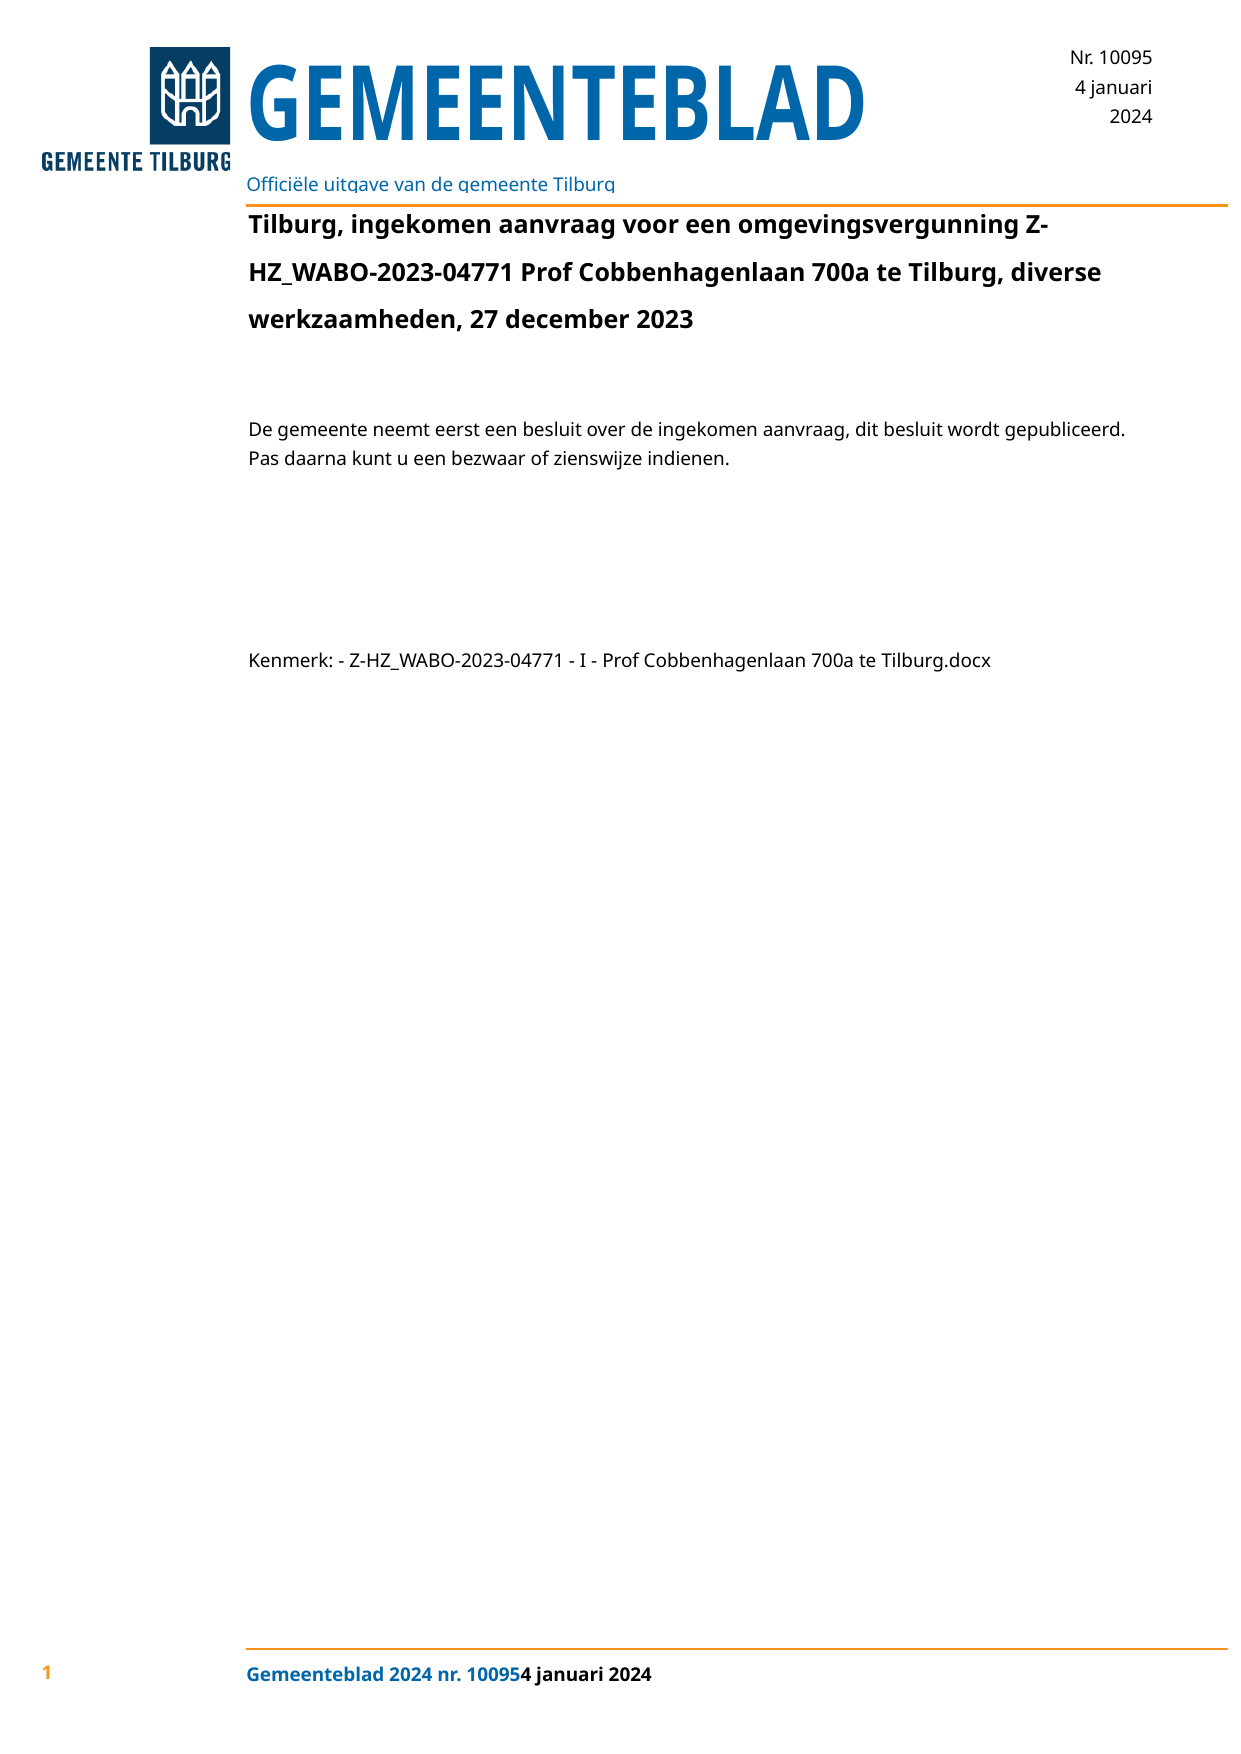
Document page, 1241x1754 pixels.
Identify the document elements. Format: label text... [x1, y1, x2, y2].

text De gemeente neemt eerst een besluit over de ingekomen aanvraag, dit besluit wordt gepubliceerd. Pas daarna kunt u een bezwaar of zienswijze indienen. [248, 416, 1152, 471]
text Kenmerk: - Z-HZ_WABO-2023-04771 - I - Prof Cobbenhagenlaan 700a te Tilburg.docx [248, 647, 1152, 673]
picture [41, 47, 231, 172]
text Tilburg, ingekomen aanvraag voor een omgevingsvergunning Z-HZ_WABO-2023-04771 Prof Cobbenhagenlaan 700a te Tilburg, diverse werkzaamheden, 27 december 2023 [248, 207, 1152, 336]
